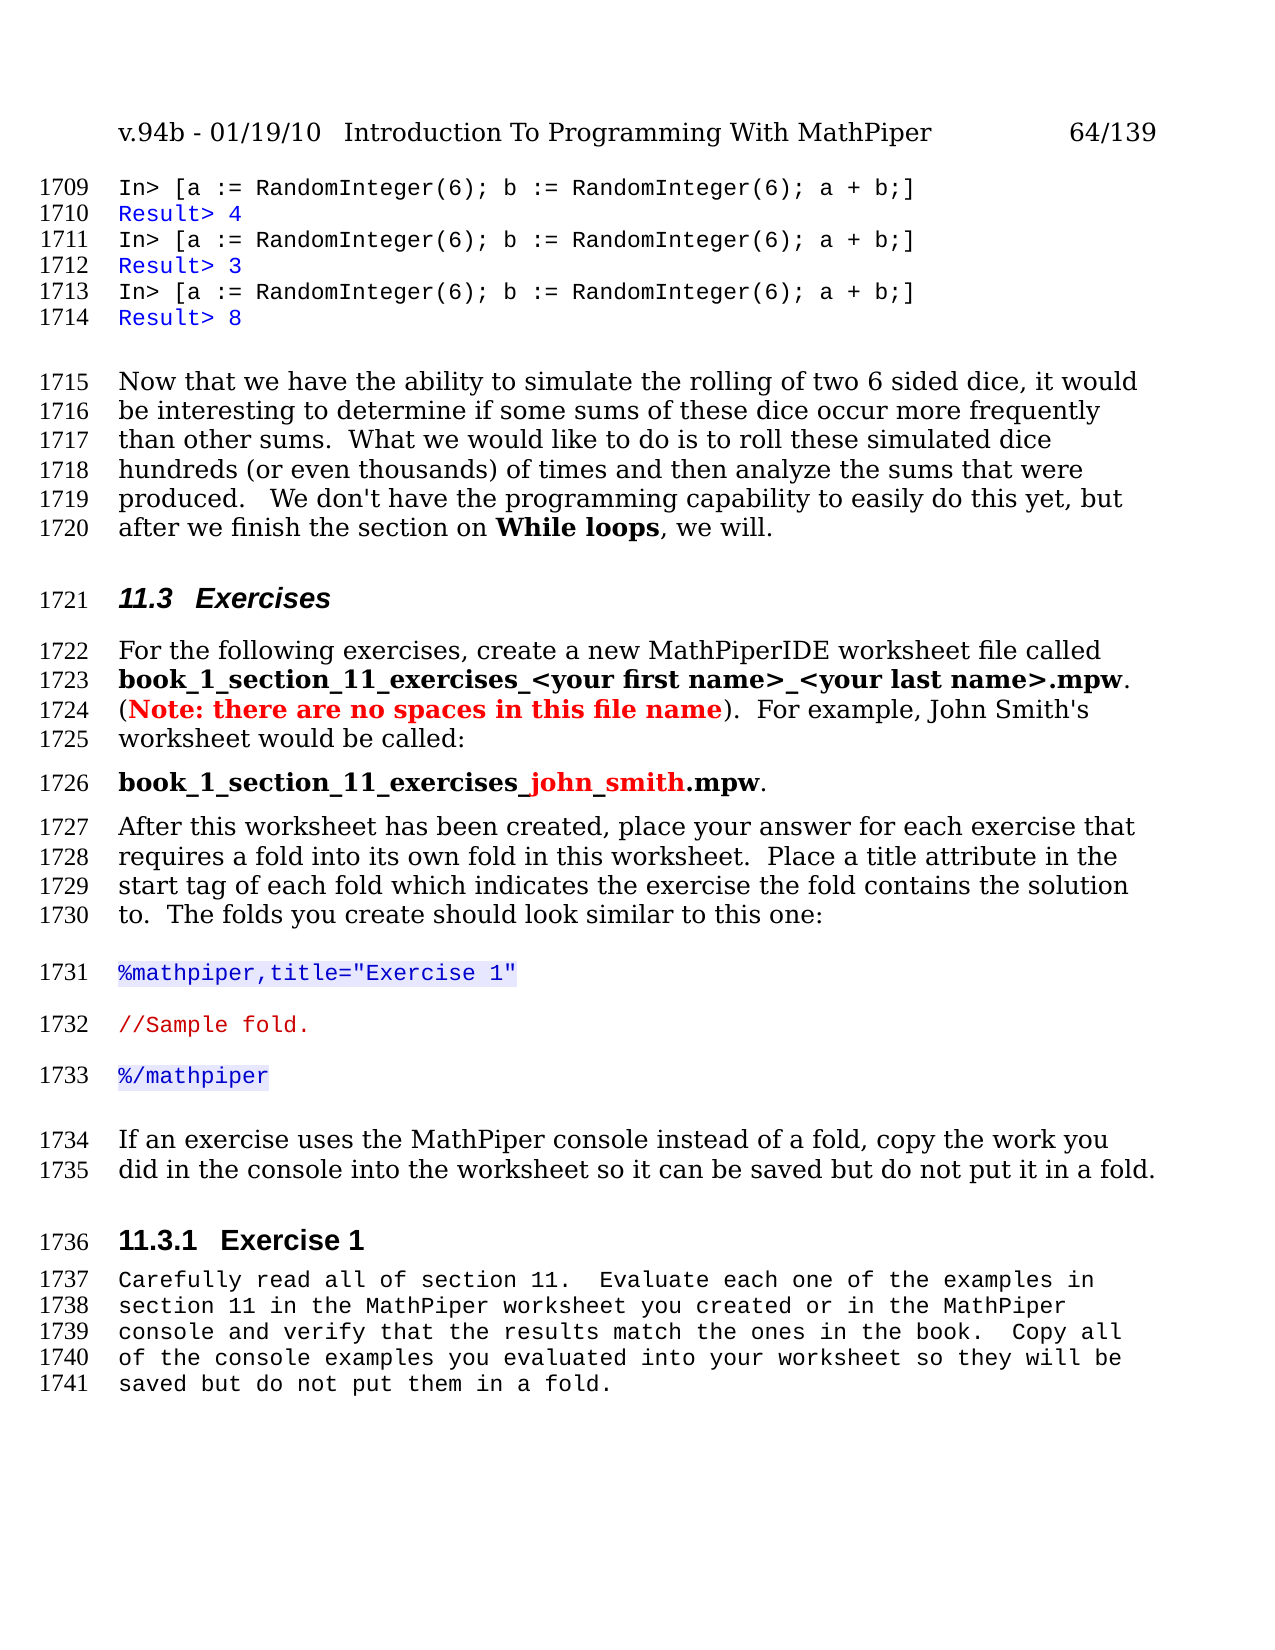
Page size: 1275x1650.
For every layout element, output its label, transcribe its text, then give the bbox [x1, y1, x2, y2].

text In> [a := RandomInteger(6); b := RandomInteger(6); a + b;] [118, 177, 1157, 203]
text Now that we have the ability to simulate the rolling of two 6 sided dice, it would be interesting to determine if some sums of these dice occur more frequently than other sums. What we would like to do is to roll these simulated dice hundreds (or even thousands) of times and then analyze the sums that were produced. We don't have the programming capability to easily do this yet, but after we finish the section on While loops, we will. [118, 367, 1157, 542]
text For the following exercises, create a new MathPiperIDE worksheet file called book_1_section_11_exercises_<your first name>_<your last name>.mpw. (Note: there are no spaces in this file name). For example, John Smith's worksheet would be called: [118, 636, 1157, 753]
text After this worksheet has been created, place your answer for each exercise that requires a fold into its own fold in this worksheet. Place a title attribute in the start tag of each fold which indicates the exercise the fold contains the solution to. The folds you create should look similar to this one: [118, 812, 1157, 929]
subtitle Exercise 1 [118, 1223, 1157, 1257]
text %/mathpiper [118, 1065, 1157, 1091]
text book_1_section_11_exercises_john_smith.mpw. [118, 768, 1157, 797]
text Result> 3 [118, 254, 1157, 281]
text //Sample fold. [118, 1013, 1157, 1039]
subtitle Exercises [118, 582, 1157, 615]
text If an exercise uses the MathPiper console instead of a fold, copy the work you did in the console into the worksheet so it can be saved but do not put it in a fold. [118, 1126, 1157, 1184]
text In> [a := RandomInteger(6); b := RandomInteger(6); a + b;] [118, 281, 1157, 306]
text Result> 4 [118, 203, 1157, 229]
text Carefully read all of section 11. Evaluate each one of the examples in section 11 in the MathPiper worksheet you created or in the MathPiper console and verify that the results match the ones in the book. Copy all of the console examples you evaluated into your worksheet so they will be saved but do not put them in a fold. [118, 1269, 1157, 1398]
text Result> 8 [118, 306, 1157, 332]
text %mathpiper,title="Exercise 1" [118, 961, 1157, 987]
text In> [a := RandomInteger(6); b := RandomInteger(6); a + b;] [118, 229, 1157, 254]
